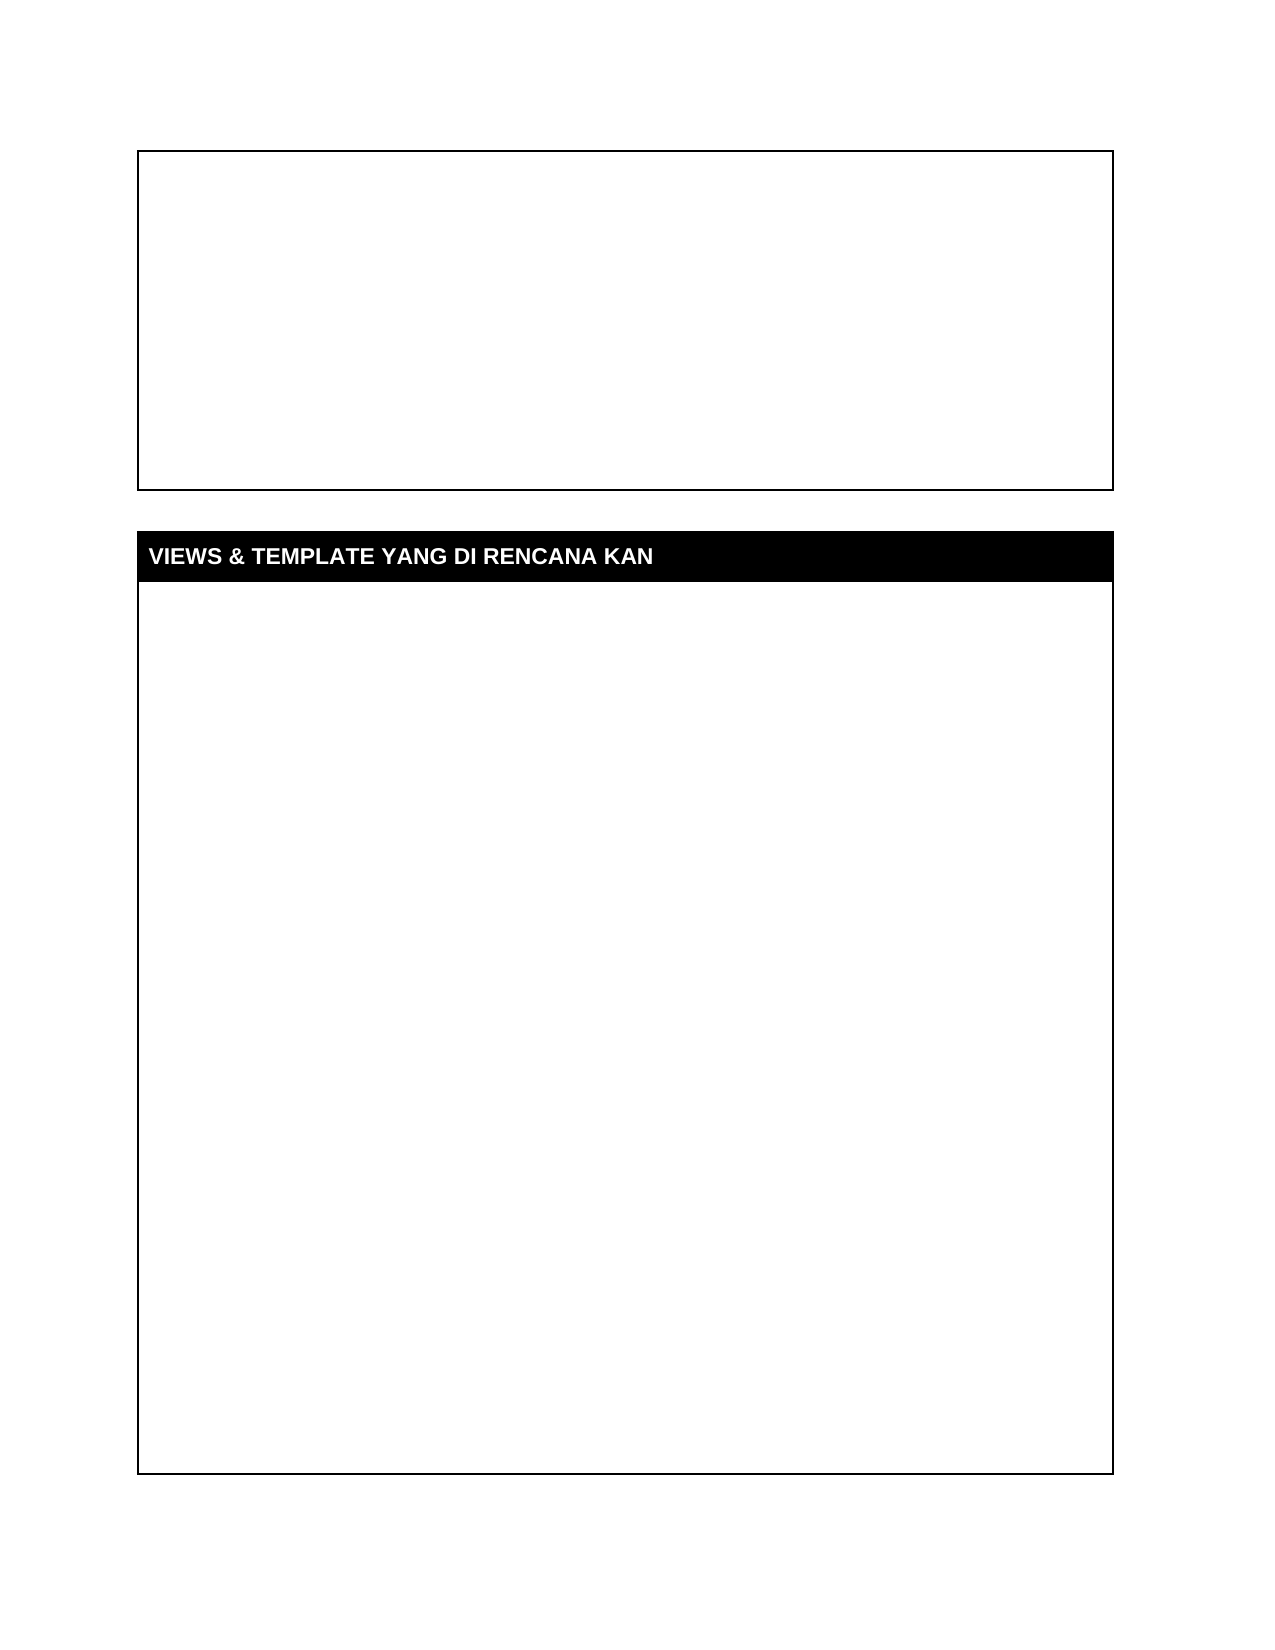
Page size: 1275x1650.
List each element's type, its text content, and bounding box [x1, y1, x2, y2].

table_header VIEWS & TEMPLATE YANG DI RENCANA KAN [139, 533, 1112, 580]
table_cell [139, 582, 1112, 1473]
table_cell [139, 152, 1112, 489]
